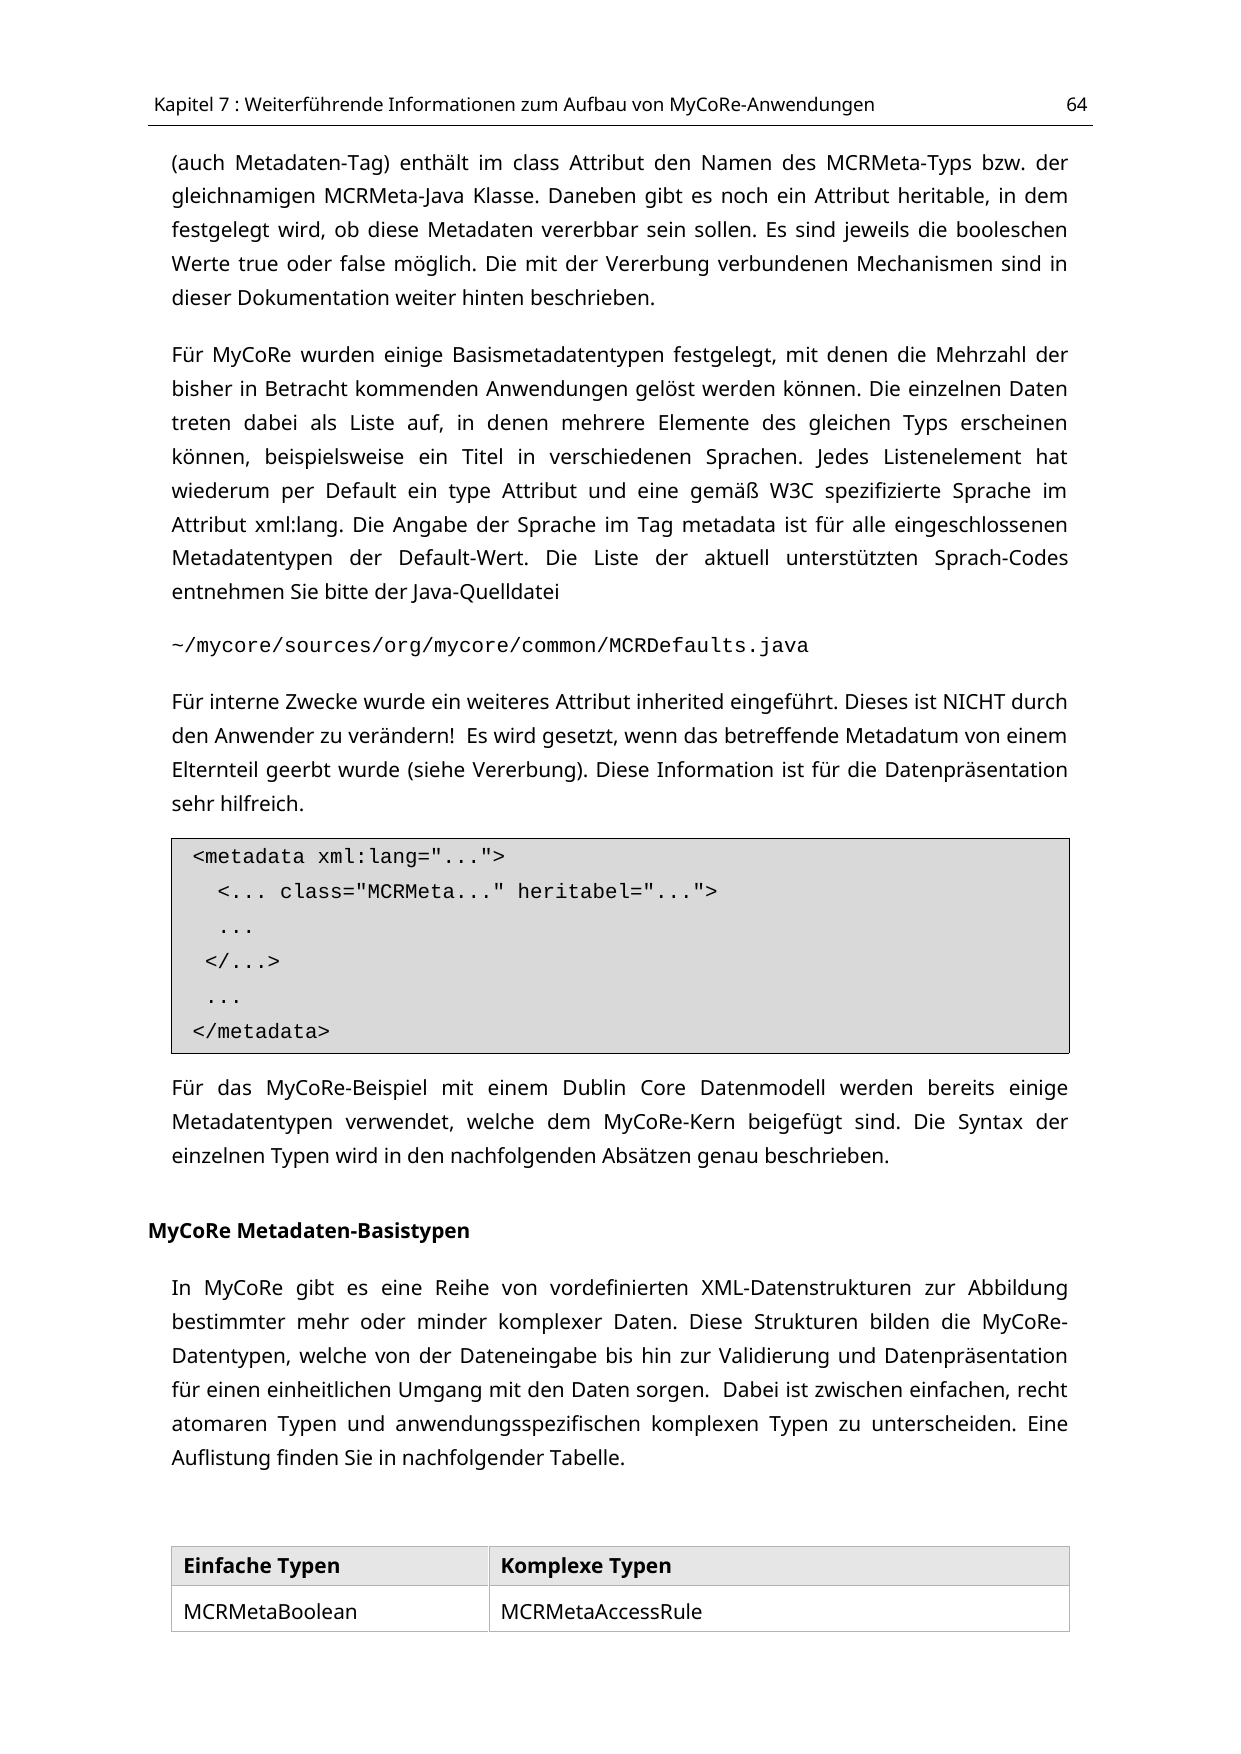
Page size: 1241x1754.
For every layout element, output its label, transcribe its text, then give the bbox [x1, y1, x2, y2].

text (auch Metadaten-Tag) enthält im class Attribut den Namen des MCRMeta-Typs bzw. der gleichnamigen MCRMeta-Java Klasse. Daneben gibt es noch ein Attribut heritable, in dem festgelegt wird, ob diese Metadaten vererbbar sein sollen. Es sind jeweils die booleschen Werte true oder false möglich. Die mit der Vererbung verbundenen Mechanismen sind in dieser Dokumentation weiter hinten beschrieben. [171, 148, 1069, 311]
table_header Einfache Typen [172, 1547, 488, 1585]
text ... [172, 978, 1069, 1009]
text </metadata> [172, 1013, 1069, 1053]
subtitle MyCoRe Metadaten-Basistypen [148, 1216, 1092, 1244]
table_cell MCRMetaAccessRule [490, 1586, 1069, 1631]
text <metadata xml:lang="..."> [172, 839, 1069, 869]
text ... [172, 908, 1069, 939]
text Für MyCoRe wurden einige Basismetadatentypen festgelegt, mit denen die Mehrzahl der bisher in Betracht kommenden Anwendungen gelöst werden können. Die einzelnen Daten treten dabei als Liste auf, in denen mehrere Elemente des gleichen Typs erscheinen können, beispielsweise ein Titel in verschiedenen Sprachen. Jedes Listenelement hat wiederum per Default ein type Attribut und eine gemäß W3C spezifizierte Sprache im Attribut xml:lang. Die Angabe der Sprache im Tag metadata ist für alle eingeschlossenen Metadatentypen der Default-Wert. Die Liste der aktuell unterstützten Sprach-Codes entnehmen Sie bitte der Java-Quelldatei [171, 340, 1069, 606]
text ~/mycore/sources/org/mycore/common/MCRDefaults.java [171, 635, 1069, 658]
text In MyCoRe gibt es eine Reihe von vordefinierten XML-Datenstrukturen zur Abbildung bestimmter mehr oder minder komplexer Daten. Diese Strukturen bilden die MyCoRe-Datentypen, welche von der Dateneingabe bis hin zur Validierung und Datenpräsentation für einen einheitlichen Umgang mit den Daten sorgen. Dabei ist zwischen einfachen, recht atomaren Typen und anwendungsspezifischen komplexen Typen zu unterscheiden. Eine Auflistung finden Sie in nachfolgender Tabelle. [171, 1273, 1069, 1471]
table_cell MCRMetaBoolean [172, 1586, 488, 1631]
text Für das MyCoRe-Beispiel mit einem Dublin Core Datenmodell werden bereits einige Metadatentypen verwendet, welche dem MyCoRe-Kern beigefügt sind. Die Syntax der einzelnen Typen wird in den nachfolgenden Absätzen genau beschrieben. [171, 1073, 1069, 1169]
text </...> [172, 943, 1069, 974]
text Für interne Zwecke wurde ein weiteres Attribut inherited eingeführt. Dieses ist NICHT durch den Anwender zu verändern! Es wird gesetzt, wenn das betreffende Metadatum von einem Elternteil geerbt wurde (siehe Vererbung). Diese Information ist für die Datenpräsentation sehr hilfreich. [171, 687, 1069, 817]
text <... class="MCRMeta..." heritabel="..."> [172, 873, 1069, 904]
table_header Komplexe Typen [490, 1547, 1069, 1585]
